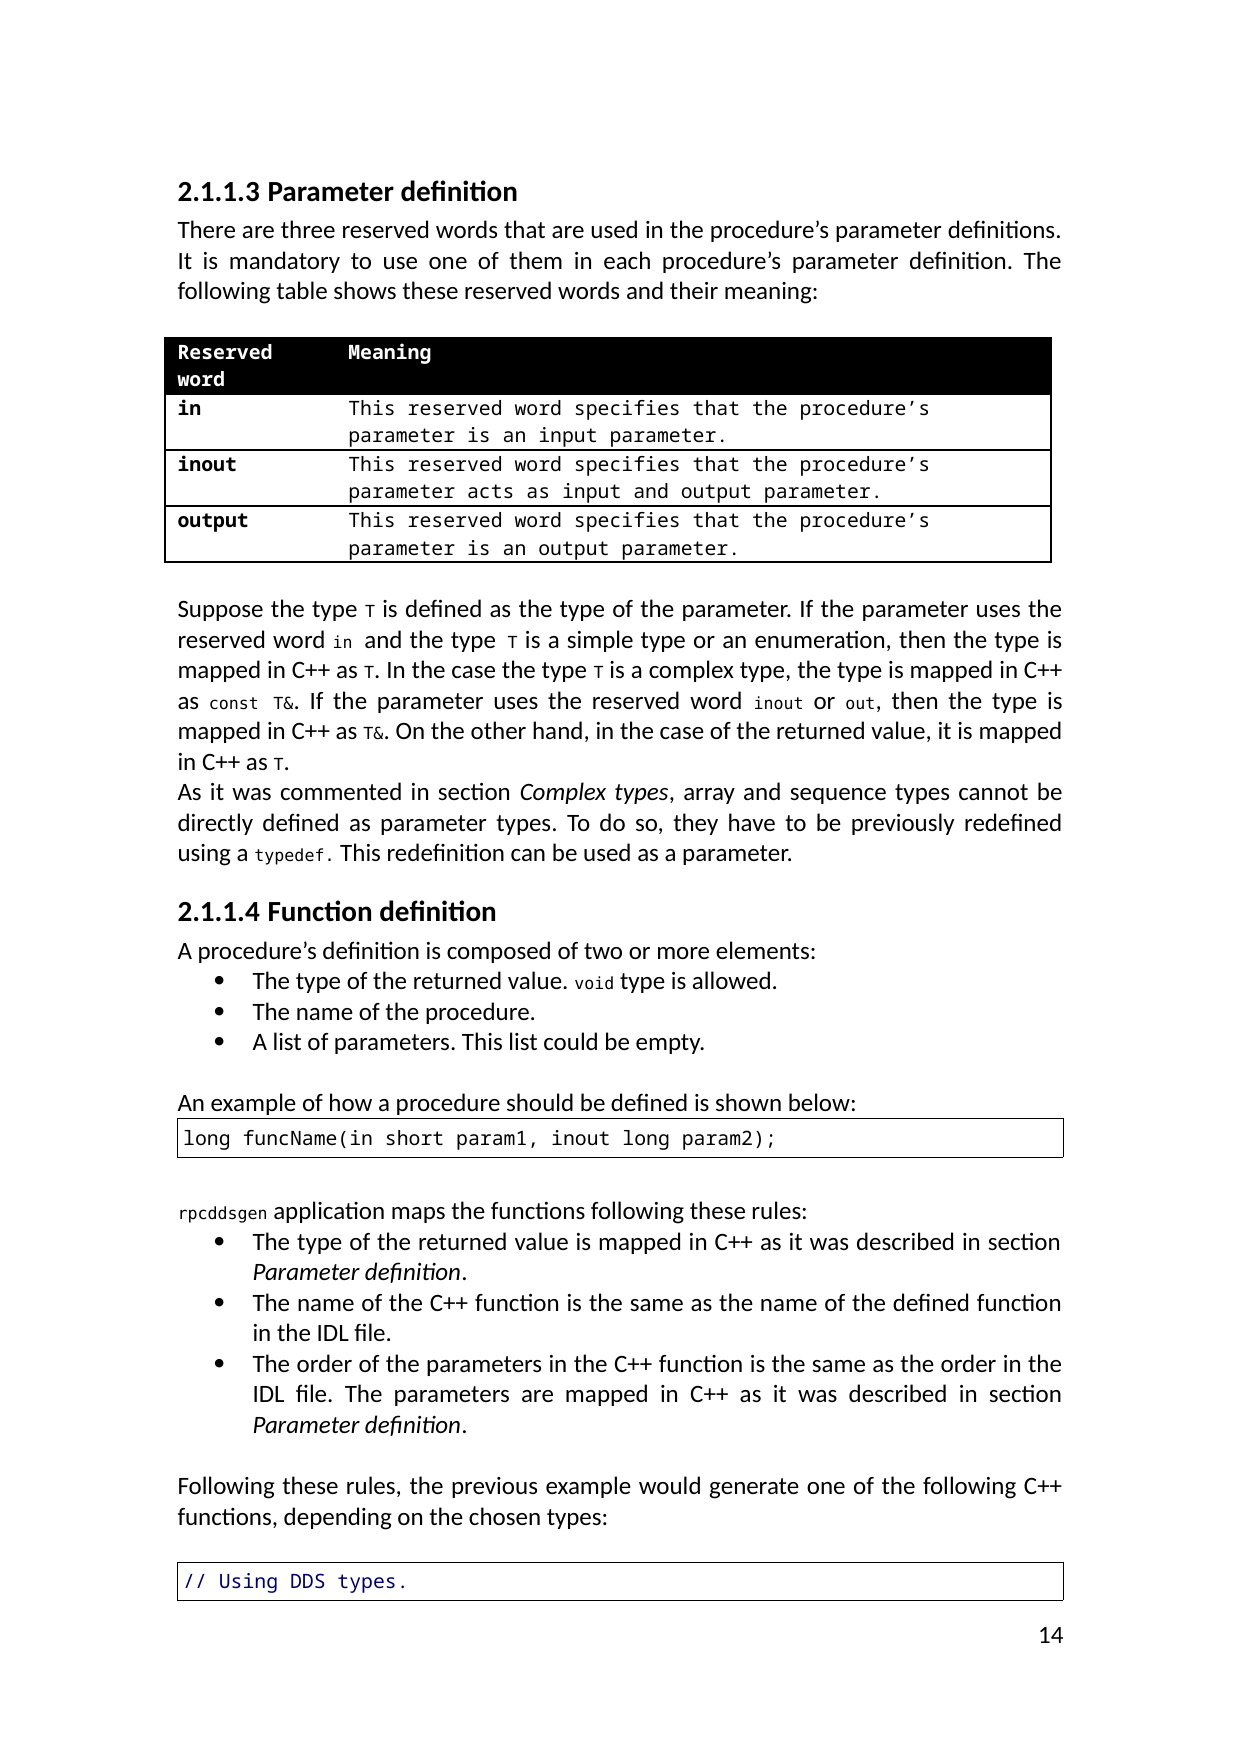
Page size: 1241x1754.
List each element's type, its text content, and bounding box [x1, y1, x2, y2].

text Suppose the type T is defined as the type of the parameter. If the parameter uses the reserved word in and the type T is a simple type or an enumeration, then the type is mapped in C++ as T. In the case the type T is a complex type, the type is mapped in C++ as const T&. If the parameter uses the reserved word inout or out, then the type is mapped in C++ as T&. On the other hand, in the case of the returned value, it is mapped in C++ as T. [177, 593, 1063, 776]
text rpcddsgen application maps the functions following these rules: [177, 1195, 1063, 1226]
text As it was commented in section Complex types, array and sequence types cannot be directly defined as parameter types. To do so, they have to be previously redefined using a typedef. This redefinition can be used as a parameter. [177, 776, 1063, 868]
subtitle Function definition [177, 893, 1063, 929]
text A procedure’s definition is composed of two or more elements: [177, 935, 1063, 965]
table_cell output [166, 507, 336, 561]
table_cell in [166, 395, 336, 449]
table_cell This reserved word specifies that the procedure’s parameter is an input parameter. [336, 395, 1050, 449]
text Following these rules, the previous example would generate one of the following C++ functions, depending on the chosen types: [177, 1470, 1063, 1531]
table_header // Using DDS types. [178, 1563, 1063, 1600]
subtitle Parameter definition [177, 173, 1063, 208]
list The order of the parameters in the C++ function is the same as the order in the IDL file. The parameters are mapped in C++ as it was described in section Parameter definition. [215, 1348, 1063, 1439]
list The type of the returned value. void type is allowed. [215, 965, 1063, 996]
text An example of how a procedure should be defined is shown below: [177, 1087, 1063, 1118]
list The name of the C++ function is the same as the name of the defined function in the IDL file. [215, 1287, 1063, 1348]
table_cell This reserved word specifies that the procedure’s parameter acts as input and output parameter. [336, 451, 1050, 505]
table_header Reserved word [166, 339, 336, 393]
list A list of parameters. This list could be empty. [215, 1026, 1063, 1057]
table_cell inout [166, 451, 336, 505]
table_header Meaning [336, 339, 1050, 393]
text There are three reserved words that are used in the procedure’s parameter definitions. It is mandatory to use one of them in each procedure’s parameter definition. The following table shows these reserved words and their meaning: [177, 214, 1063, 306]
table_header long funcName(in short param1, inout long param2); [178, 1119, 1063, 1157]
list The type of the returned value is mapped in C++ as it was described in section Parameter definition. [215, 1226, 1063, 1287]
table_cell This reserved word specifies that the procedure’s parameter is an output parameter. [336, 507, 1050, 561]
list The name of the procedure. [215, 996, 1063, 1026]
